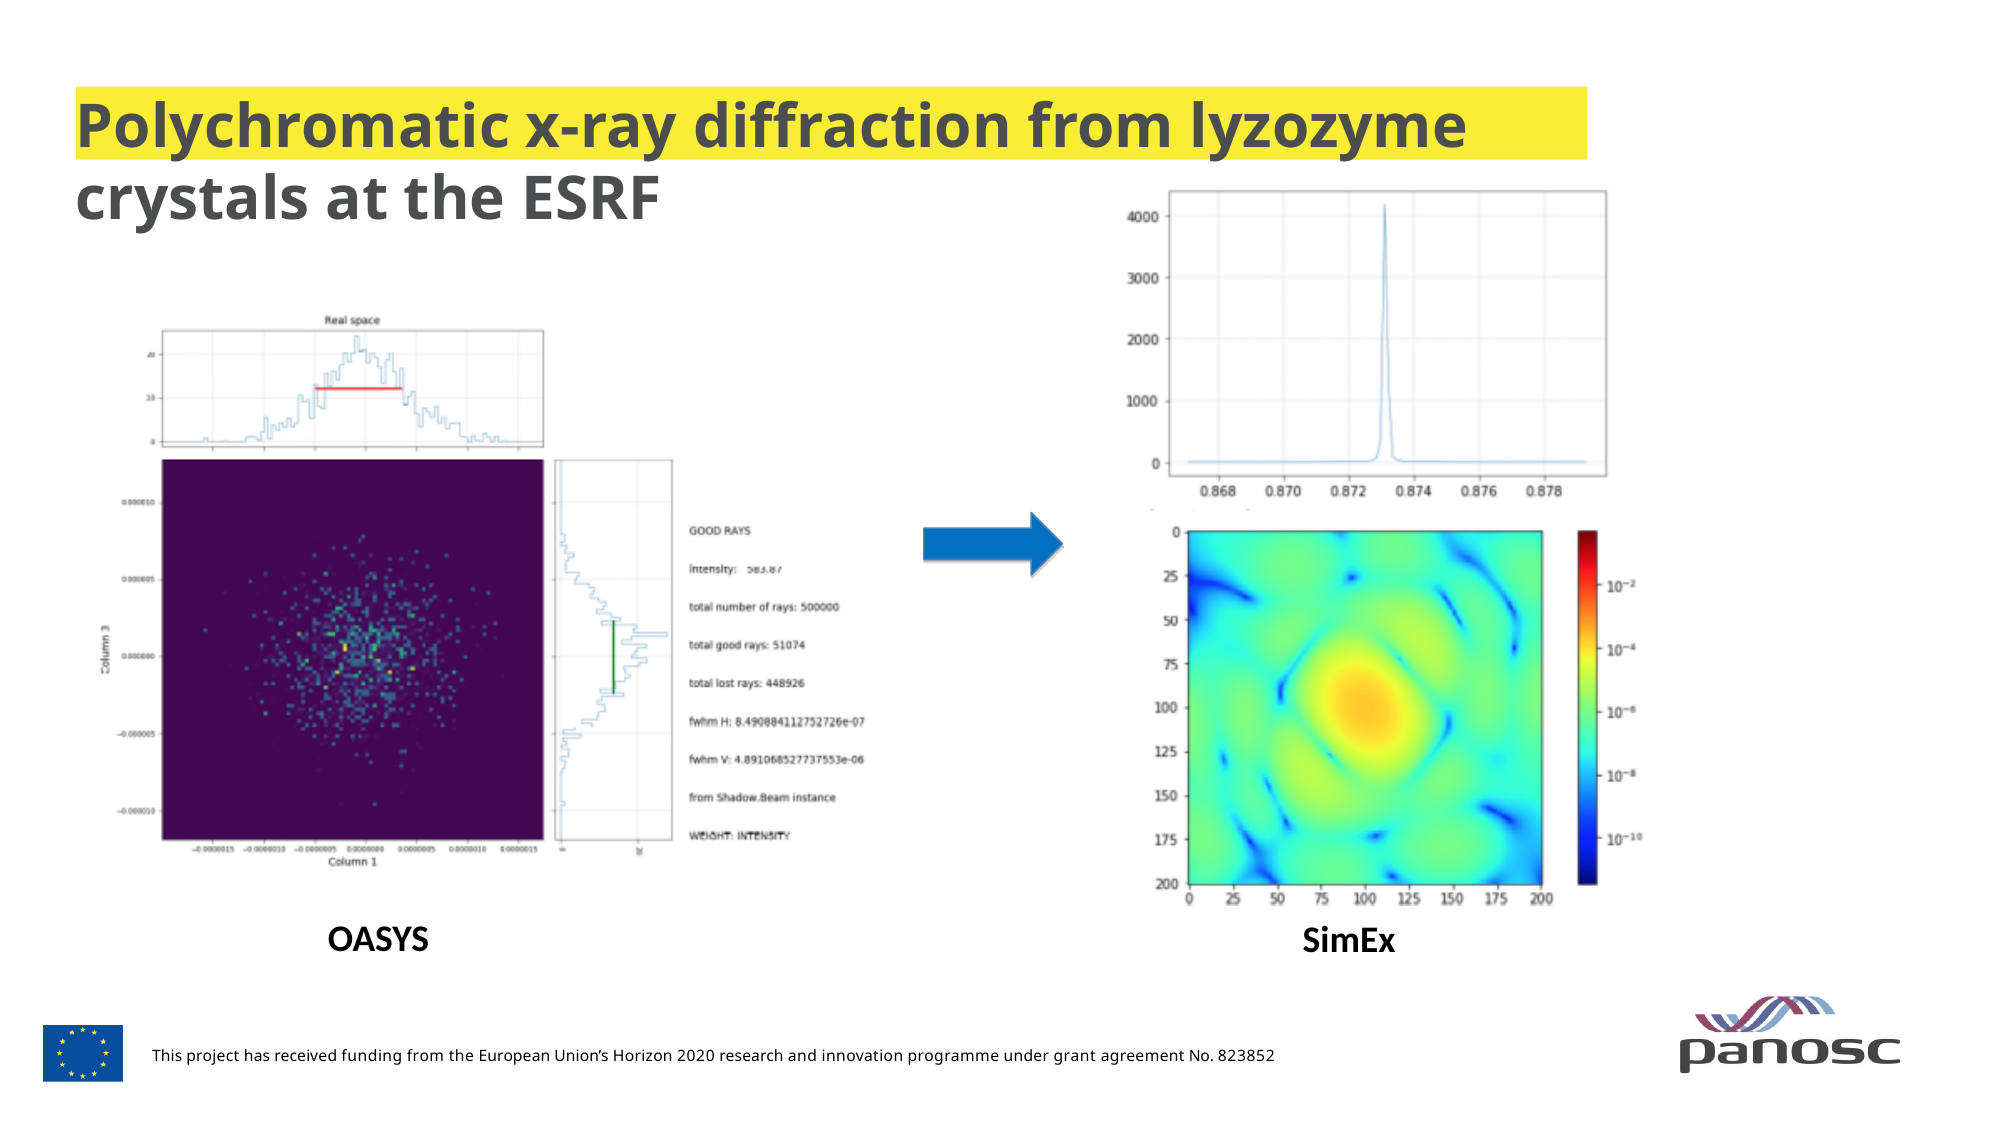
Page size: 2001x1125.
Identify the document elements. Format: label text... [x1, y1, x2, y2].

text_box OASYS [313, 906, 445, 966]
picture [1100, 182, 1654, 508]
picture [1, 947, 1999, 1125]
picture [75, 299, 892, 875]
picture [1131, 509, 1660, 907]
text_box SimEx [1287, 907, 1411, 968]
text_box [923, 512, 1063, 575]
text_box Polychromatic x-ray diffraction from lyzozyme crystals at the ESRF [75, 86, 1588, 160]
